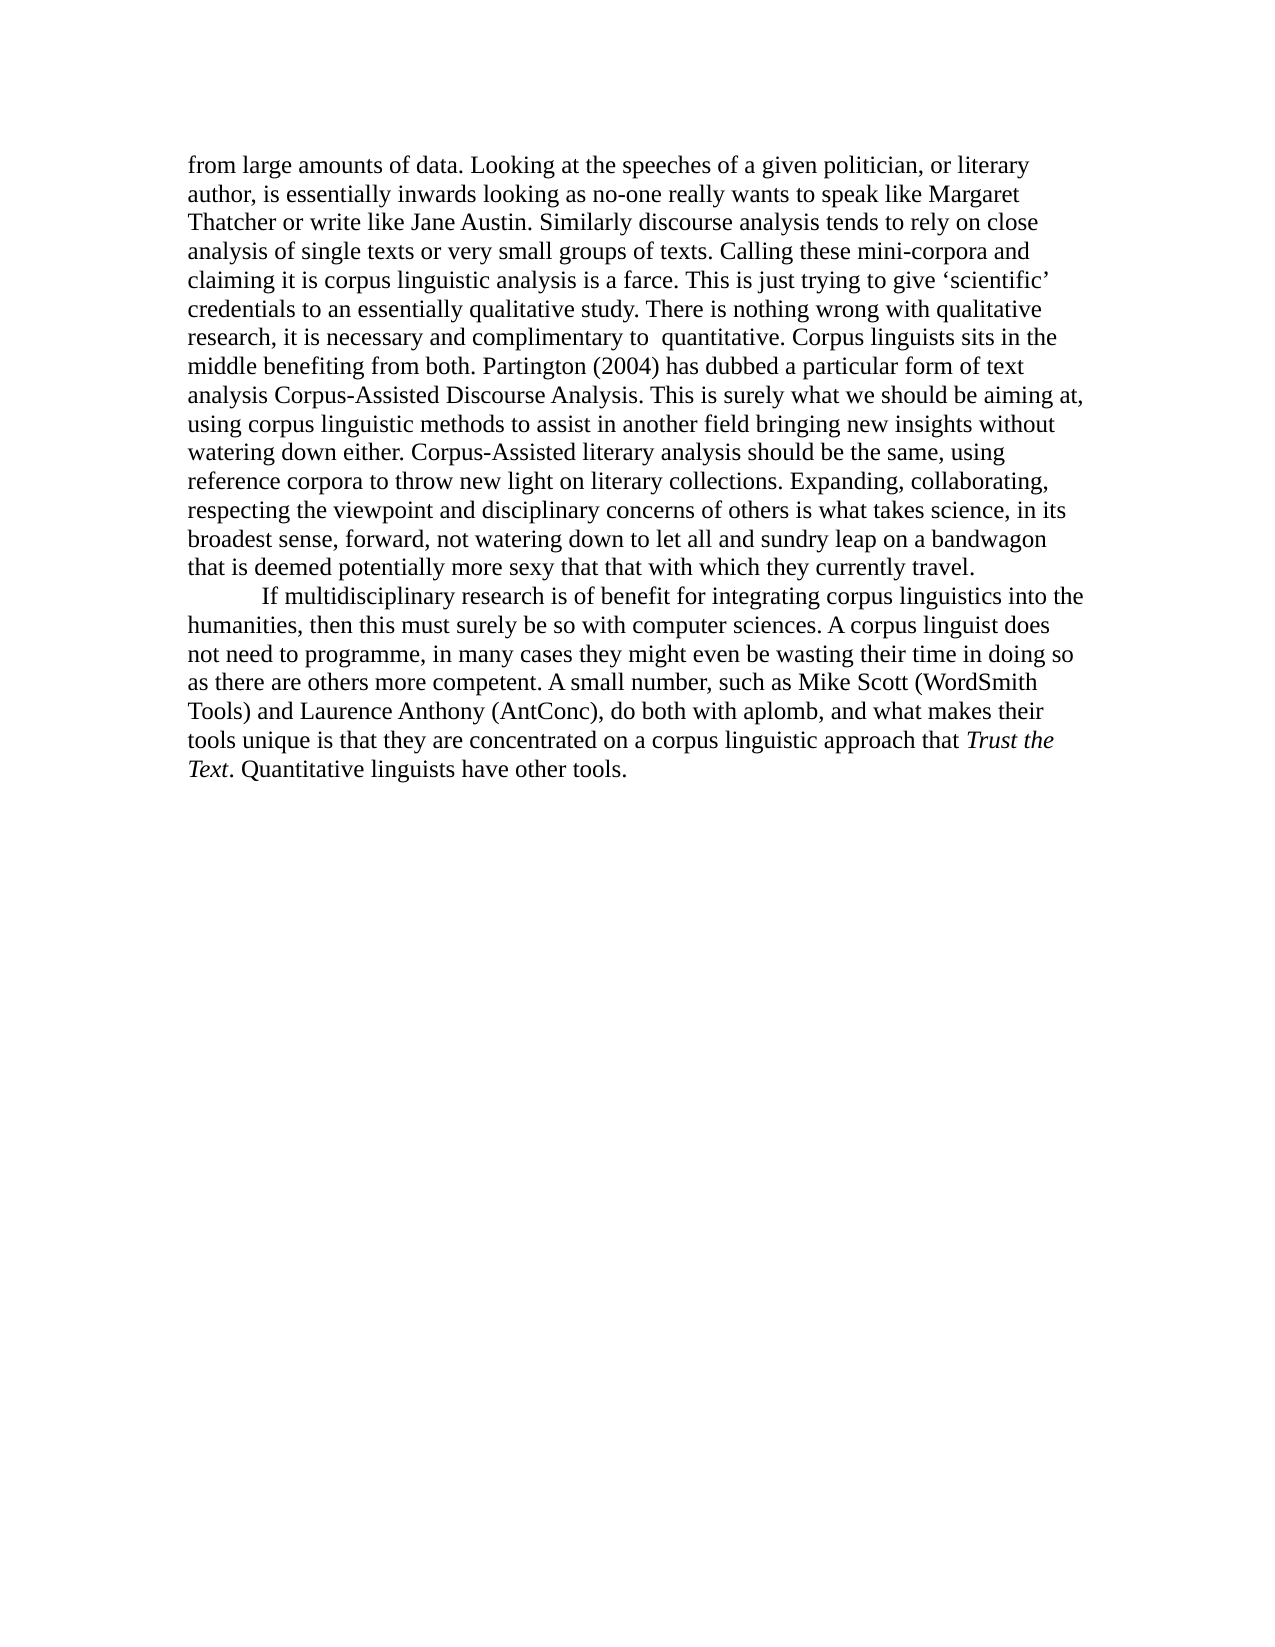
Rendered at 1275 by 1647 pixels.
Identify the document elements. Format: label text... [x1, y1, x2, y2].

text from large amounts of data. Looking at the speeches of a given politician, or literary author, is essentially inwards looking as no-one really wants to speak like Margaret Thatcher or write like Jane Austin. Similarly discourse analysis tends to rely on close analysis of single texts or very small groups of texts. Calling these mini-corpora and claiming it is corpus linguistic analysis is a farce. This is just trying to give ‘scientific’ credentials to an essentially qualitative study. There is nothing wrong with qualitative research, it is necessary and complimentary to quantitative. Corpus linguists sits in the middle benefiting from both. Partington (2004) has dubbed a particular form of text analysis Corpus-Assisted Discourse Analysis. This is surely what we should be aiming at, using corpus linguistic methods to assist in another field bringing new insights without watering down either. Corpus-Assisted literary analysis should be the same, using reference corpora to throw new light on literary collections. Expanding, collaborating, respecting the viewpoint and disciplinary concerns of others is what takes science, in its broadest sense, forward, not watering down to let all and sundry leap on a bandwagon that is deemed potentially more sexy that that with which they currently travel. [187, 150, 1087, 581]
text If multidisciplinary research is of benefit for integrating corpus linguistics into the humanities, then this must surely be so with computer sciences. A corpus linguist does not need to programme, in many cases they might even be wasting their time in doing so as there are others more competent. A small number, such as Mike Scott (WordSmith Tools) and Laurence Anthony (AntConc), do both with aplomb, and what makes their tools unique is that they are concentrated on a corpus linguistic approach that Trust the Text. Quantitative linguists have other tools. [187, 581, 1087, 782]
